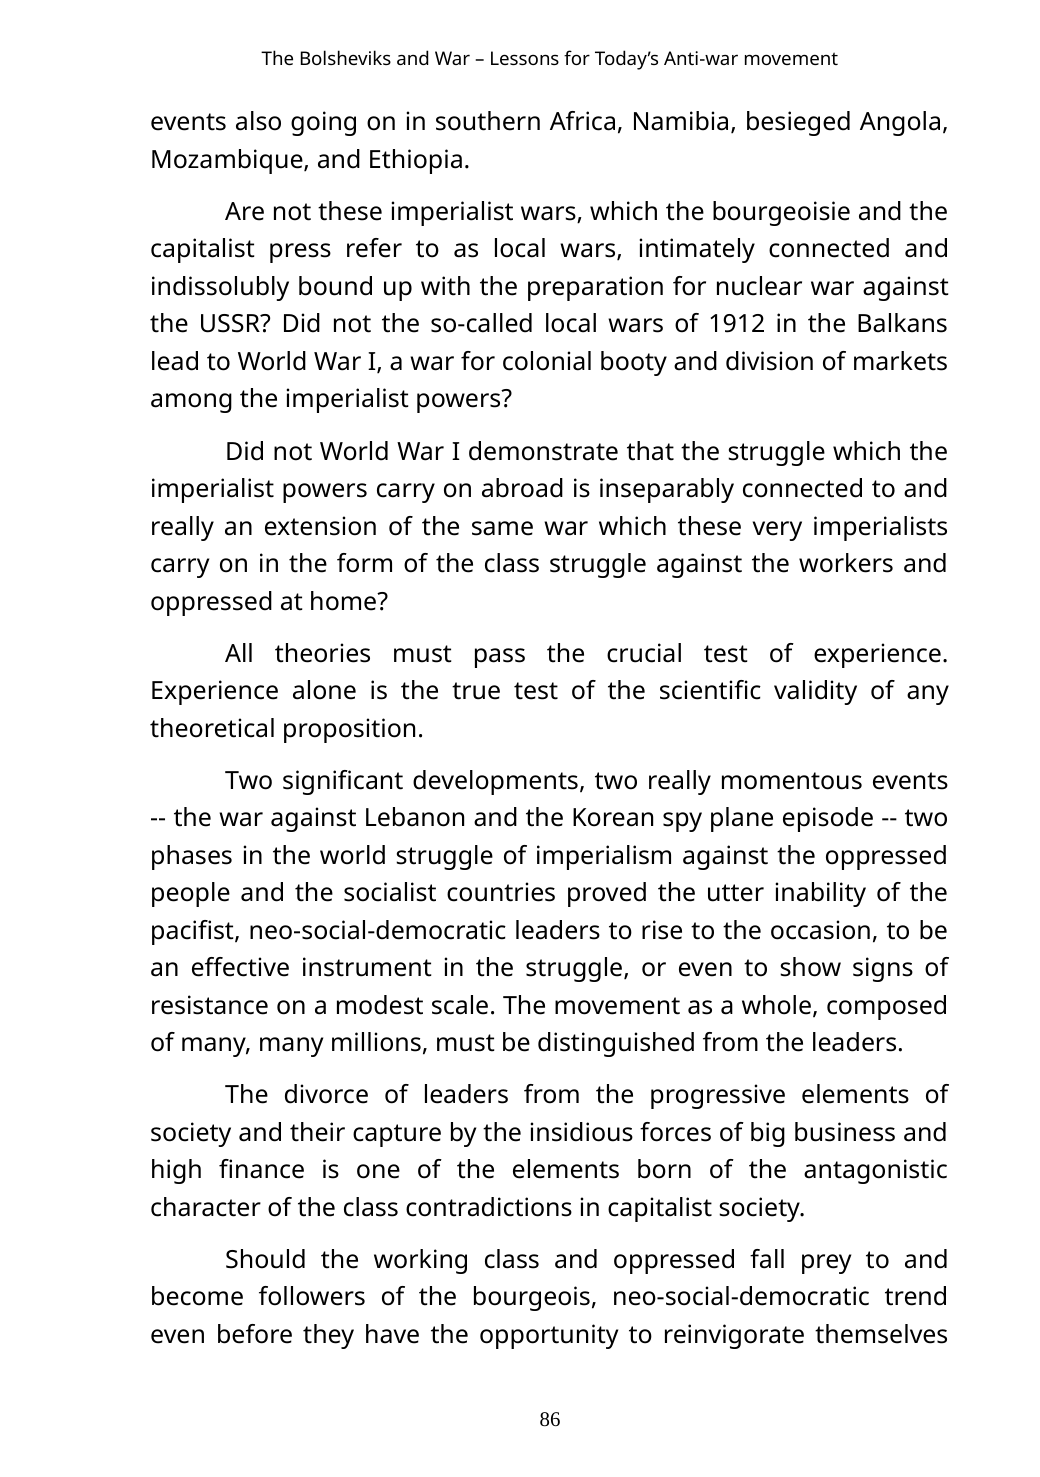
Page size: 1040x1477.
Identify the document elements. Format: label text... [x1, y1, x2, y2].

text Are not these imperialist wars, which the bourgeoisie and the capitalist press refer to as local wars, intimately connected and indissolubly bound up with the preparation for nuclear war against the USSR? Did not the so-called local wars of 1912 in the Balkans lead to World War I, a war for colonial booty and division of markets among the imperialist powers? [150, 190, 949, 415]
text Did not World War I demonstrate that the struggle which the imperialist powers carry on abroad is inseparably connected to and really an extension of the same war which these very imperialists carry on in the form of the class struggle against the workers and oppressed at home? [150, 430, 949, 617]
text All theories must pass the crucial test of experience. Experience alone is the true test of the scientific validity of any theoretical proposition. [150, 632, 949, 744]
text Should the working class and oppressed fall prey to and become followers of the bourgeois, neo-social-democratic trend even before they have the opportunity to reinvigorate themselves [150, 1238, 949, 1351]
text Two significant developments, two really momentous events -- the war against Lebanon and the Korean spy plane episode -- two phases in the world struggle of imperialism against the oppressed people and the socialist countries proved the utter inability of the pacifist, neo-social-democratic leaders to rise to the occasion, to be an effective instrument in the struggle, or even to show signs of resistance on a modest scale. The movement as a whole, composed of many, many millions, must be distinguished from the leaders. [150, 759, 949, 1059]
text The divorce of leaders from the progressive elements of society and their capture by the insidious forces of big business and high finance is one of the elements born of the antagonistic character of the class contradictions in capitalist society. [150, 1073, 949, 1223]
text events also going on in southern Africa, Namibia, besieged Angola, Mozambique, and Ethiopia. [150, 101, 949, 176]
